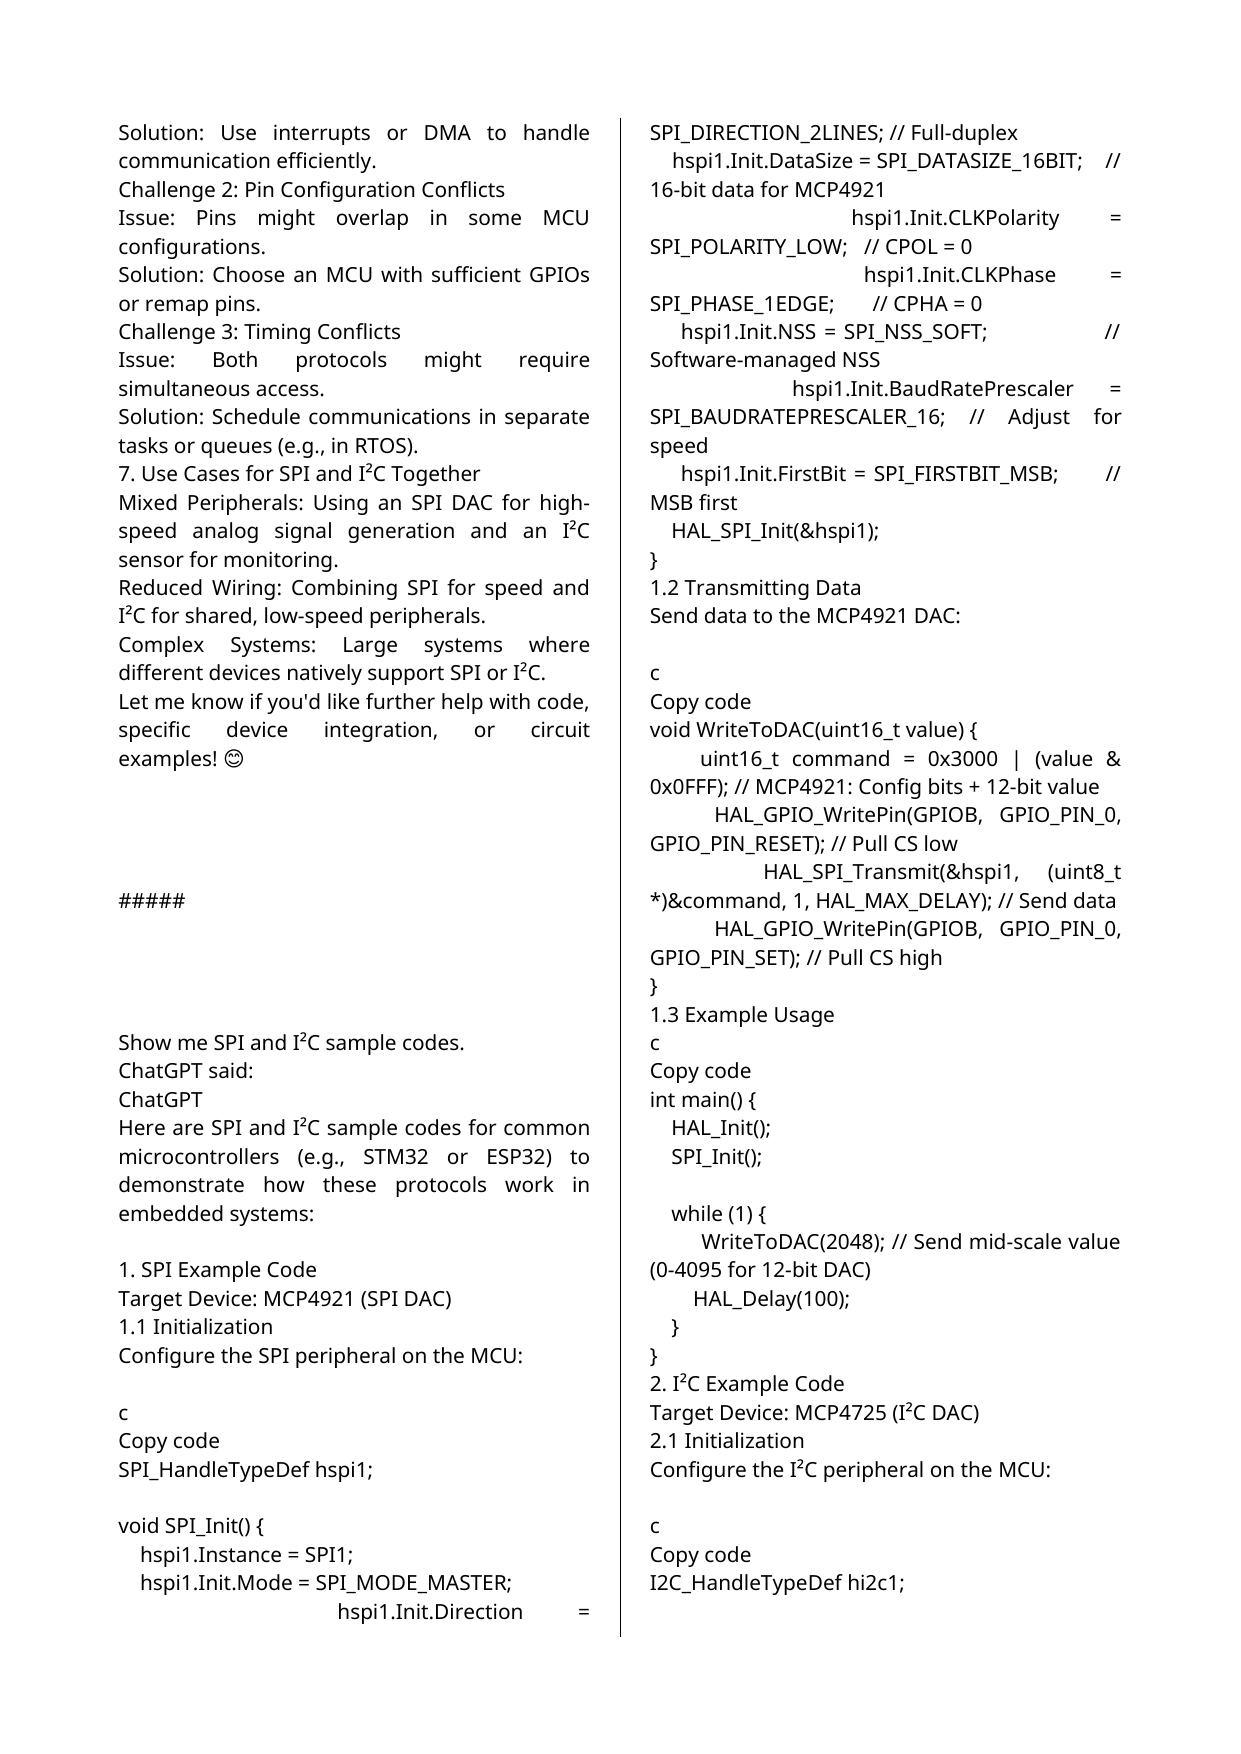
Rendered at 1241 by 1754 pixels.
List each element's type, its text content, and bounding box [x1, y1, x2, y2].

text hspi1.Init.Mode = SPI_MODE_MASTER; [118, 1568, 591, 1597]
text Copy code [649, 1540, 1122, 1568]
text Reduced Wiring: Combining SPI for speed and I²C for shared, low-speed peripherals. [118, 573, 591, 630]
text Copy code [649, 687, 1122, 715]
text hspi1.Init.CLKPolarity = SPI_POLARITY_LOW; // CPOL = 0 [649, 203, 1122, 260]
text hspi1.Init.DataSize = SPI_DATASIZE_16BIT; // 16-bit data for MCP4921 [649, 147, 1122, 203]
text 1.1 Initialization [118, 1312, 591, 1341]
text HAL_SPI_Transmit(&hspi1, (uint8_t *)&command, 1, HAL_MAX_DELAY); // Send data [649, 857, 1122, 914]
text uint16_t command = 0x3000 | (value & 0x0FFF); // MCP4921: Config bits + 12-bit value [649, 744, 1122, 801]
text HAL_Delay(100); [649, 1284, 1122, 1312]
text c [649, 1028, 1122, 1057]
text Configure the SPI peripheral on the MCU: [118, 1341, 591, 1369]
text 1.2 Transmitting Data [649, 573, 1122, 602]
text 1. SPI Example Code [118, 1256, 591, 1284]
text Copy code [118, 1426, 591, 1455]
text int main() { [649, 1085, 1122, 1113]
text c [649, 658, 1122, 687]
text Issue: Pins might overlap in some MCU configurations. [118, 203, 591, 260]
text c [118, 1398, 591, 1426]
text WriteToDAC(2048); // Send mid-scale value (0-4095 for 12-bit DAC) [649, 1227, 1122, 1284]
text Target Device: MCP4921 (SPI DAC) [118, 1284, 591, 1312]
text Challenge 2: Pin Configuration Conflicts [118, 175, 591, 203]
text Copy code [649, 1057, 1122, 1085]
text Send data to the MCP4921 DAC: [649, 602, 1122, 630]
text while (1) { [649, 1199, 1122, 1227]
text SPI_HandleTypeDef hspi1; [118, 1455, 591, 1483]
text Solution: Choose an MCU with sufficient GPIOs or remap pins. [118, 260, 591, 317]
text Solution: Use interrupts or DMA to handle communication efficiently. [118, 118, 591, 175]
text HAL_GPIO_WritePin(GPIOB, GPIO_PIN_0, GPIO_PIN_SET); // Pull CS high [649, 914, 1122, 971]
text hspi1.Instance = SPI1; [118, 1540, 591, 1568]
text HAL_GPIO_WritePin(GPIOB, GPIO_PIN_0, GPIO_PIN_RESET); // Pull CS low [649, 801, 1122, 857]
text } [649, 1312, 1122, 1341]
text 7. Use Cases for SPI and I²C Together [118, 459, 591, 488]
text hspi1.Init.FirstBit = SPI_FIRSTBIT_MSB; // MSB first [649, 459, 1122, 516]
text 2. I²C Example Code [649, 1369, 1122, 1398]
text ChatGPT said: [118, 1057, 591, 1085]
text 2.1 Initialization [649, 1426, 1122, 1455]
text c [649, 1512, 1122, 1540]
text hspi1.Init.NSS = SPI_NSS_SOFT; // Software-managed NSS [649, 317, 1122, 374]
text HAL_SPI_Init(&hspi1); [649, 516, 1122, 545]
text void SPI_Init() { [118, 1512, 591, 1540]
text ##### [118, 886, 591, 914]
text SPI_DIRECTION_2LINES; // Full-duplex [649, 118, 1122, 147]
text hspi1.Init.Direction = [118, 1597, 591, 1625]
text Mixed Peripherals: Using an SPI DAC for high-speed analog signal generation and an I²C sensor for monitoring. [118, 488, 591, 573]
text Complex Systems: Large systems where different devices natively support SPI or I²C. [118, 630, 591, 687]
text } [649, 971, 1122, 1000]
text Here are SPI and I²C sample codes for common microcontrollers (e.g., STM32 or ESP32) to demonstrate how these protocols work in embedded systems: [118, 1113, 591, 1227]
text ChatGPT [118, 1085, 591, 1113]
text Configure the I²C peripheral on the MCU: [649, 1455, 1122, 1483]
text Challenge 3: Timing Conflicts [118, 317, 591, 346]
text HAL_Init(); [649, 1113, 1122, 1142]
text SPI_Init(); [649, 1142, 1122, 1170]
text Solution: Schedule communications in separate tasks or queues (e.g., in RTOS). [118, 402, 591, 459]
text I2C_HandleTypeDef hi2c1; [649, 1568, 1122, 1597]
text hspi1.Init.BaudRatePrescaler = SPI_BAUDRATEPRESCALER_16; // Adjust for speed [649, 374, 1122, 459]
text Let me know if you'd like further help with code, specific device integration, or circuit examples! 😊 [118, 687, 591, 772]
text void WriteToDAC(uint16_t value) { [649, 715, 1122, 744]
text } [649, 1341, 1122, 1369]
text Target Device: MCP4725 (I²C DAC) [649, 1398, 1122, 1426]
text Show me SPI and I²C sample codes. [118, 1028, 591, 1057]
text 1.3 Example Usage [649, 1000, 1122, 1028]
text } [649, 545, 1122, 573]
text Issue: Both protocols might require simultaneous access. [118, 346, 591, 402]
text hspi1.Init.CLKPhase = SPI_PHASE_1EDGE; // CPHA = 0 [649, 260, 1122, 317]
